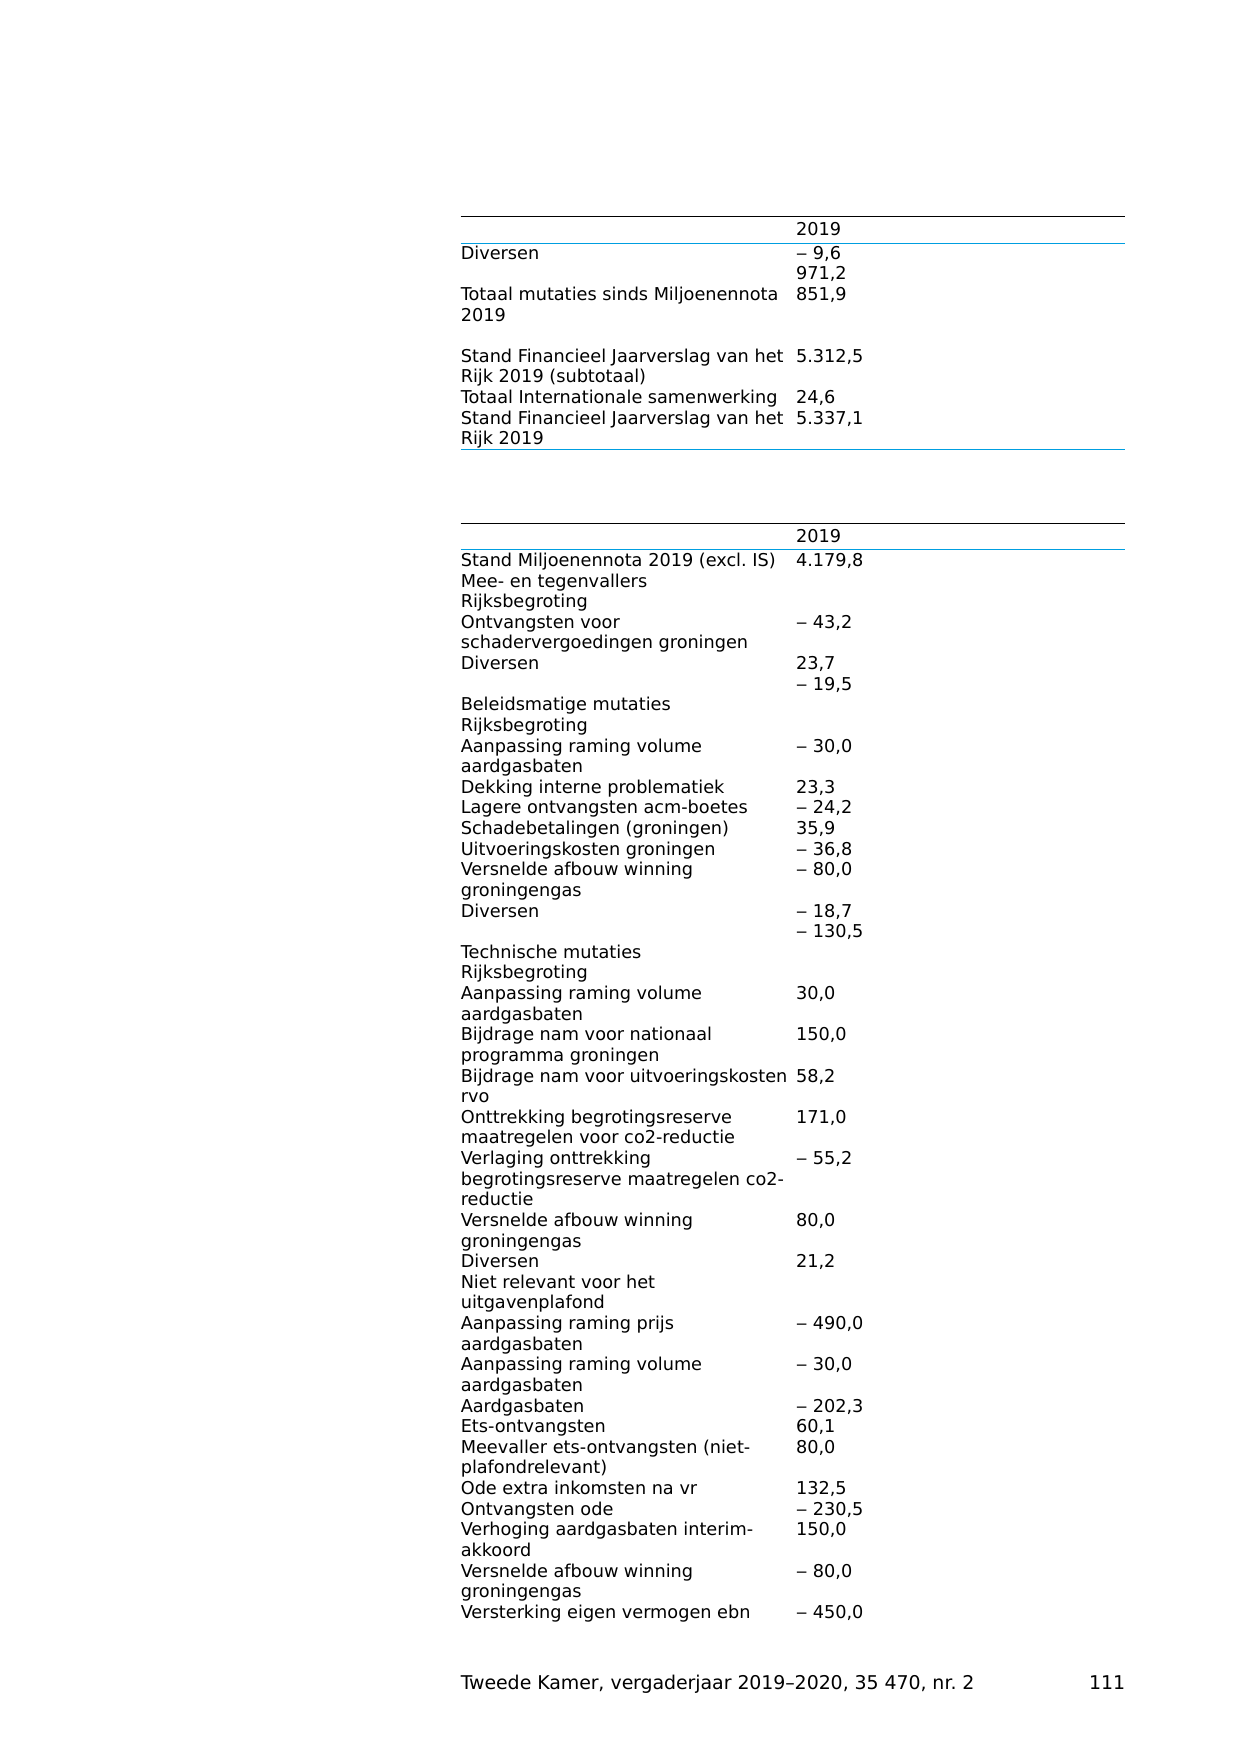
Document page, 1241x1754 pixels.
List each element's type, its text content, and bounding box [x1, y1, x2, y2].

table_cell Aanpassing raming volume aardgasbaten [461, 736, 793, 777]
table_cell Meevaller ets-ontvangsten (niet-plafondrelevant) [461, 1437, 793, 1478]
table_cell 60,1 [793, 1416, 1125, 1437]
table_cell Technische mutaties [461, 942, 793, 962]
table_cell Rijksbegroting [461, 591, 793, 612]
table_cell Ontvangsten voor schadervergoedingen groningen [461, 612, 793, 653]
table_cell ‒ 43,2 [793, 612, 1125, 653]
table_cell [461, 674, 793, 694]
table_cell Stand Financieel Jaarverslag van het Rijk 2019 [461, 408, 793, 449]
table_cell Aanpassing raming volume aardgasbaten [461, 1354, 793, 1396]
table_cell 23,3 [793, 777, 1125, 797]
table_cell 150,0 [793, 1519, 1125, 1561]
table_cell ‒ 80,0 [793, 1561, 1125, 1602]
table_cell 971,2 [793, 263, 1125, 284]
table_cell Versnelde afbouw winning groningengas [461, 859, 793, 901]
table_cell Beleidsmatige mutaties [461, 694, 793, 715]
table_cell Verhoging aardgasbaten interim-akkoord [461, 1519, 793, 1561]
table_cell 23,7 [793, 653, 1125, 674]
table_cell [793, 963, 1125, 983]
table_cell 21,2 [793, 1251, 1125, 1272]
table_cell Diversen [461, 653, 793, 674]
table_cell 132,5 [793, 1478, 1125, 1499]
table_cell 80,0 [793, 1210, 1125, 1251]
table_cell [793, 325, 1125, 346]
table_cell Uitvoeringskosten groningen [461, 839, 793, 859]
table_cell [461, 263, 793, 284]
table_cell [461, 921, 793, 942]
table_cell Ontvangsten ode [461, 1499, 793, 1519]
table_cell Verlaging onttrekking begrotingsreserve maatregelen co2-reductie [461, 1148, 793, 1210]
table_cell ‒ 490,0 [793, 1313, 1125, 1354]
table_cell Schadebetalingen (groningen) [461, 818, 793, 839]
table_cell Rijksbegroting [461, 963, 793, 983]
table_cell Rijksbegroting [461, 715, 793, 736]
table_cell ‒ 9,6 [793, 244, 1125, 263]
table_cell Bijdrage nam voor uitvoeringskosten rvo [461, 1066, 793, 1107]
table_cell ‒ 18,7 [793, 901, 1125, 921]
table_cell [793, 715, 1125, 736]
table_cell Stand Miljoenennota 2019 (excl. IS) [461, 550, 793, 571]
table_cell ‒ 450,0 [793, 1602, 1125, 1622]
table_cell Niet relevant voor het uitgavenplafond [461, 1272, 793, 1313]
table_cell [793, 571, 1125, 591]
table_cell Ode extra inkomsten na vr [461, 1478, 793, 1499]
table_cell ‒ 80,0 [793, 859, 1125, 901]
table_header XIII ECONOMISCHE ZAKEN EN KLIMAAT: UITGAVEN [461, 191, 1125, 216]
table_cell ‒ 36,8 [793, 839, 1125, 859]
table_cell Diversen [461, 1251, 793, 1272]
table_cell [793, 942, 1125, 962]
table_cell Aardgasbaten [461, 1396, 793, 1416]
table_cell [793, 1272, 1125, 1313]
table_cell Aanpassing raming volume aardgasbaten [461, 983, 793, 1024]
table_cell ‒ 30,0 [793, 1354, 1125, 1396]
table_cell Versnelde afbouw winning groningengas [461, 1561, 793, 1602]
table_cell 80,0 [793, 1437, 1125, 1478]
table_cell 58,2 [793, 1066, 1125, 1107]
table_header XIII ECONOMISCHE ZAKEN EN KLIMAAT: NIET-BELASTINGONTVANGSTEN [461, 475, 1125, 522]
table_cell ‒ 24,2 [793, 798, 1125, 818]
table_cell 4.179,8 [793, 550, 1125, 571]
table_cell Mee- en tegenvallers [461, 571, 793, 591]
table_cell ‒ 202,3 [793, 1396, 1125, 1416]
table_cell Lagere ontvangsten acm-boetes [461, 798, 793, 818]
table_cell 2019 [793, 217, 1125, 243]
table_cell Bijdrage nam voor nationaal programma groningen [461, 1024, 793, 1066]
table_cell ‒ 130,5 [793, 921, 1125, 942]
table_cell ‒ 230,5 [793, 1499, 1125, 1519]
table_cell Dekking interne problematiek [461, 777, 793, 797]
table_cell Diversen [461, 901, 793, 921]
table_cell Diversen [461, 244, 793, 263]
table_cell ‒ 30,0 [793, 736, 1125, 777]
table_cell 171,0 [793, 1107, 1125, 1148]
table_cell ‒ 55,2 [793, 1148, 1125, 1210]
table_cell Ets-ontvangsten [461, 1416, 793, 1437]
table_cell Totaal Internationale samenwerking [461, 387, 793, 408]
table_cell [793, 694, 1125, 715]
table_cell Versnelde afbouw winning groningengas [461, 1210, 793, 1251]
table_cell Aanpassing raming prijs aardgasbaten [461, 1313, 793, 1354]
table_cell [793, 591, 1125, 612]
table_cell 851,9 [793, 284, 1125, 325]
table_cell 2019 [793, 524, 1125, 549]
table_cell 24,6 [793, 387, 1125, 408]
table_cell 5.312,5 [793, 346, 1125, 387]
table_cell Totaal mutaties sinds Miljoenennota 2019 [461, 284, 793, 325]
table_cell Stand Financieel Jaarverslag van het Rijk 2019 (subtotaal) [461, 346, 793, 387]
table_cell Versterking eigen vermogen ebn [461, 1602, 793, 1622]
table_cell [461, 524, 793, 549]
table_cell 35,9 [793, 818, 1125, 839]
table_cell 30,0 [793, 983, 1125, 1024]
table_cell 150,0 [793, 1024, 1125, 1066]
table_cell Onttrekking begrotingsreserve maatregelen voor co2-reductie [461, 1107, 793, 1148]
table_cell [461, 325, 793, 346]
table_cell 5.337,1 [793, 408, 1125, 449]
table_cell [461, 217, 793, 243]
table_cell ‒ 19,5 [793, 674, 1125, 694]
